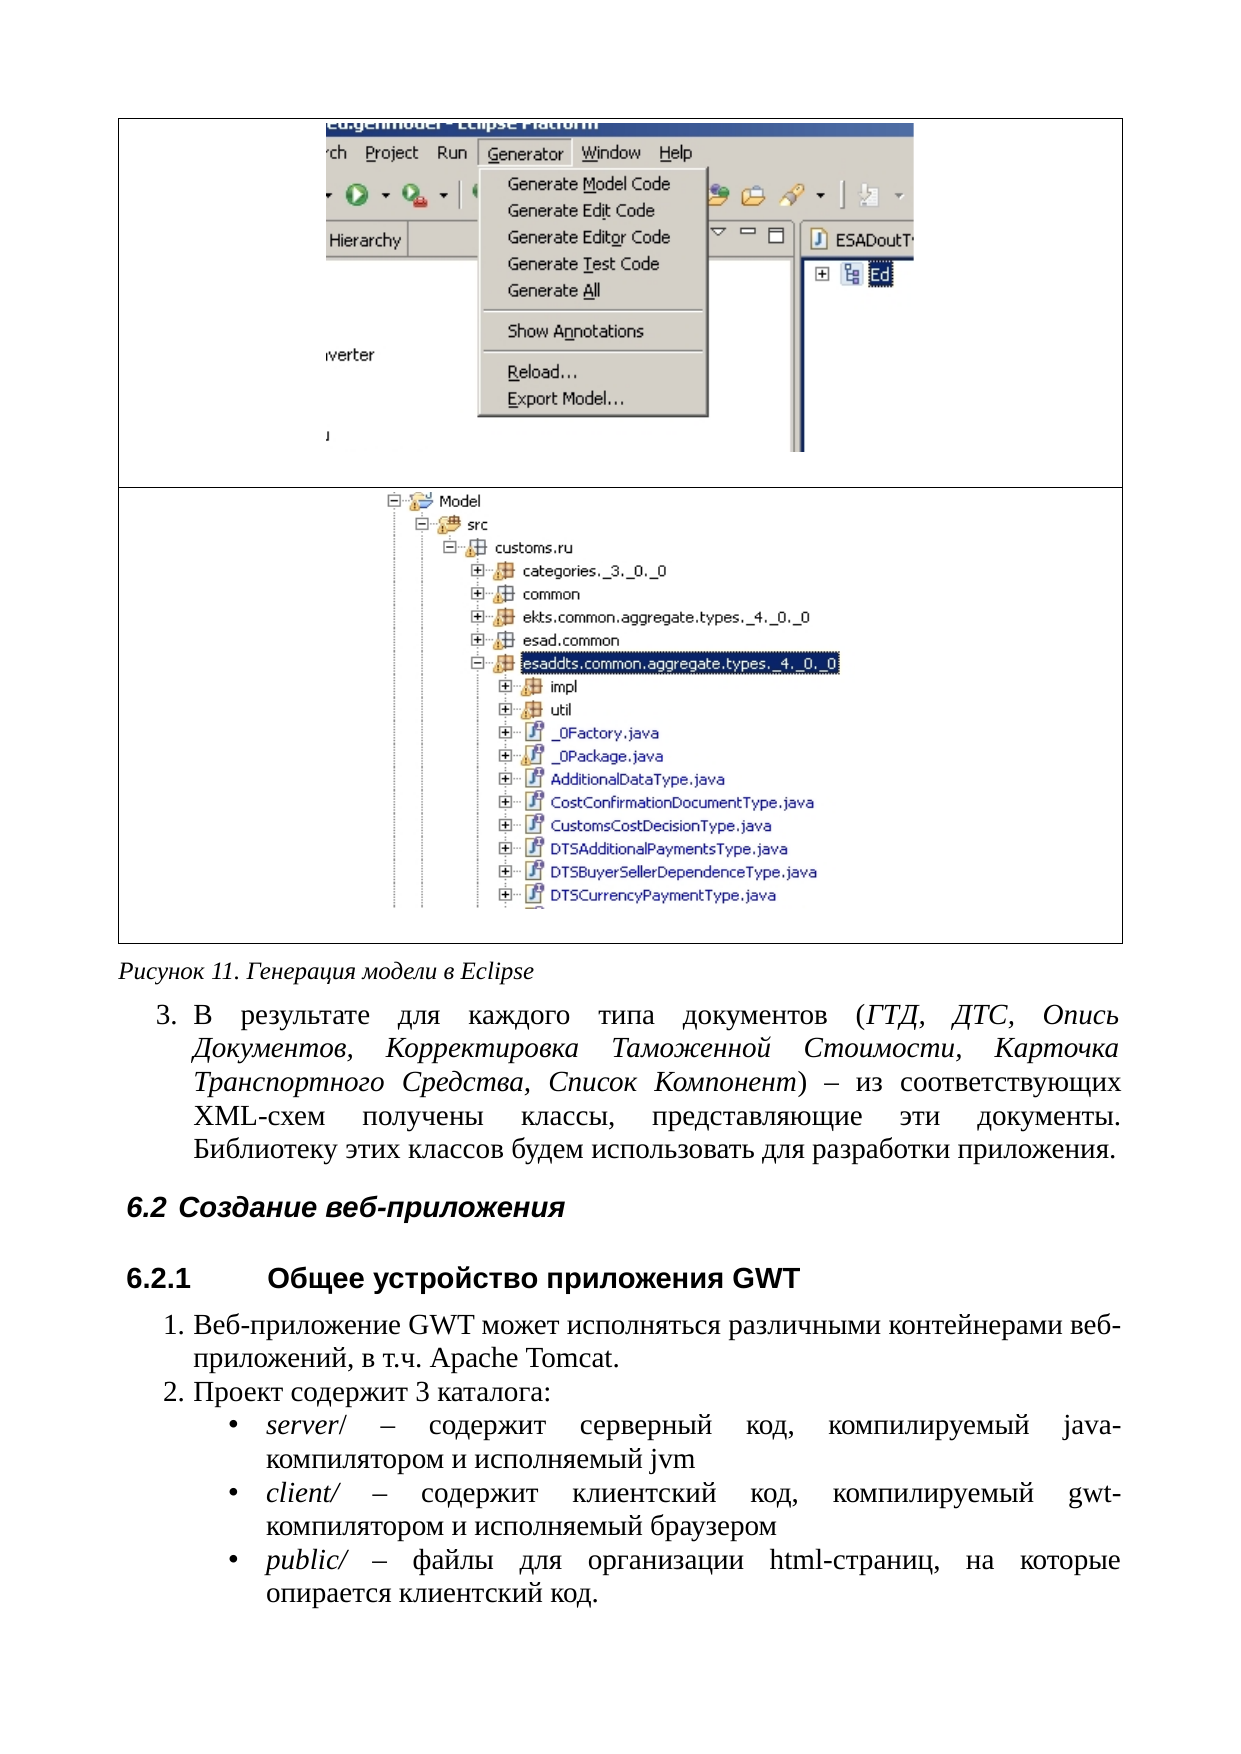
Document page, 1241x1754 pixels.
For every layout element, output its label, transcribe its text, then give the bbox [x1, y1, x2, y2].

list client/ – содержит клиентский код, компилируемый gwt-компилятором и исполняемый браузером [228, 1475, 1122, 1542]
subtitle Общее устройство приложения GWT [118, 1261, 1122, 1294]
list public/ – файлы для организации html-страниц, на которые опирается клиентский код. [228, 1542, 1122, 1609]
picture [385, 492, 855, 909]
table_cell [119, 119, 1122, 487]
list Веб-приложение GWT может исполняться различными контейнерами веб-приложений, в т.ч. Apache Tomcat. [156, 1307, 1122, 1374]
list Проект содержит 3 каталога: [156, 1374, 1122, 1407]
table_cell [119, 493, 1122, 943]
text Рисунок 11. Генерация модели в Eclipse [118, 956, 1122, 984]
table_cell [119, 488, 1122, 492]
list В результате для каждого типа документов (ГТД, ДТС, Опись Документов, Корректировка Таможенной Стоимости, Карточка Транспортного Средства, Список Компонент) – из соответствующих XML-схем получены классы, представляющие эти документы. Библиотеку этих классов будем использовать для разработки приложения. [156, 997, 1122, 1165]
subtitle Создание веб-приложения [118, 1190, 1122, 1223]
list server/ – содержит серверный код, компилируемый java-компилятором и исполняемый jvm [228, 1407, 1122, 1475]
picture [326, 123, 914, 452]
